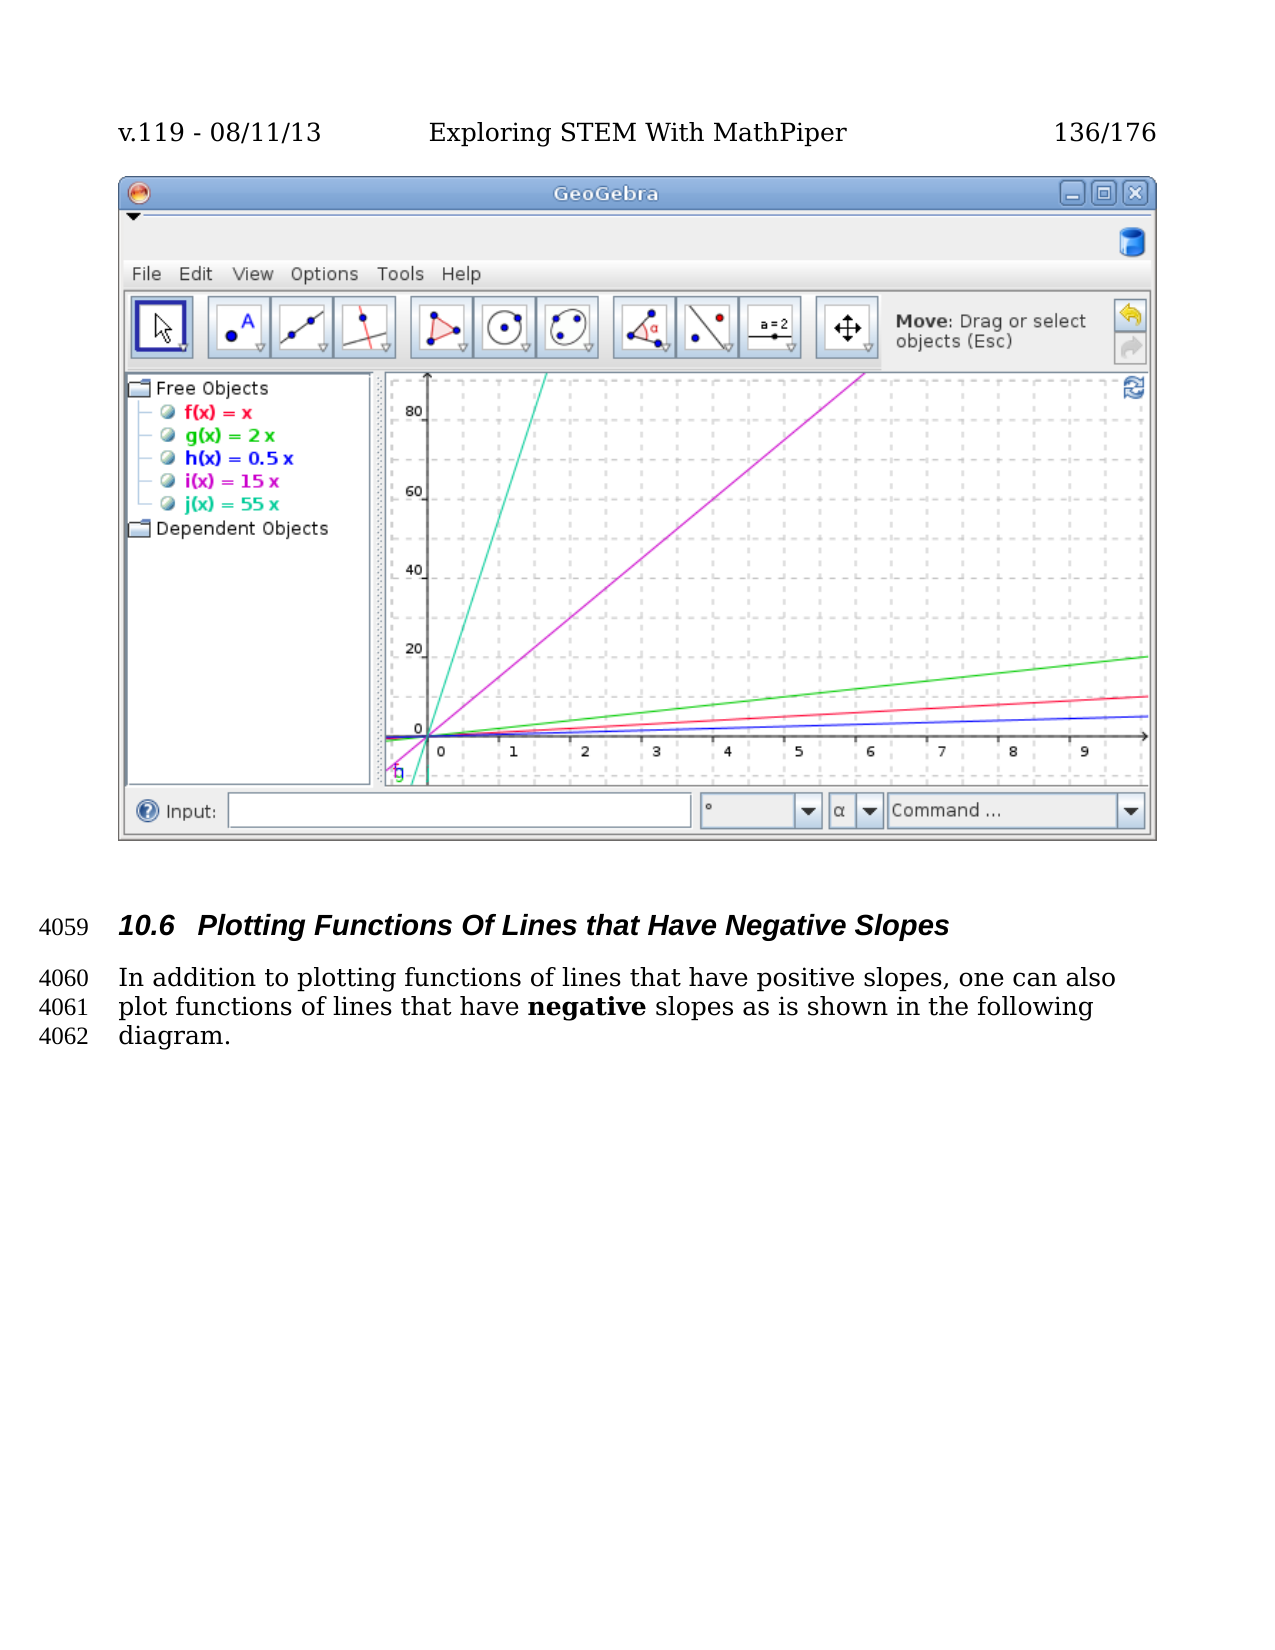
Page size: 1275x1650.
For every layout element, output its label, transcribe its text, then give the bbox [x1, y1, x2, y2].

picture [118, 176, 1157, 841]
text In addition to plotting functions of lines that have positive slopes, one can also plot functions of lines that have negative slopes as is shown in the following diagram. [118, 963, 1157, 1051]
subtitle Plotting Functions Of Lines that Have Negative Slopes [118, 908, 1157, 942]
